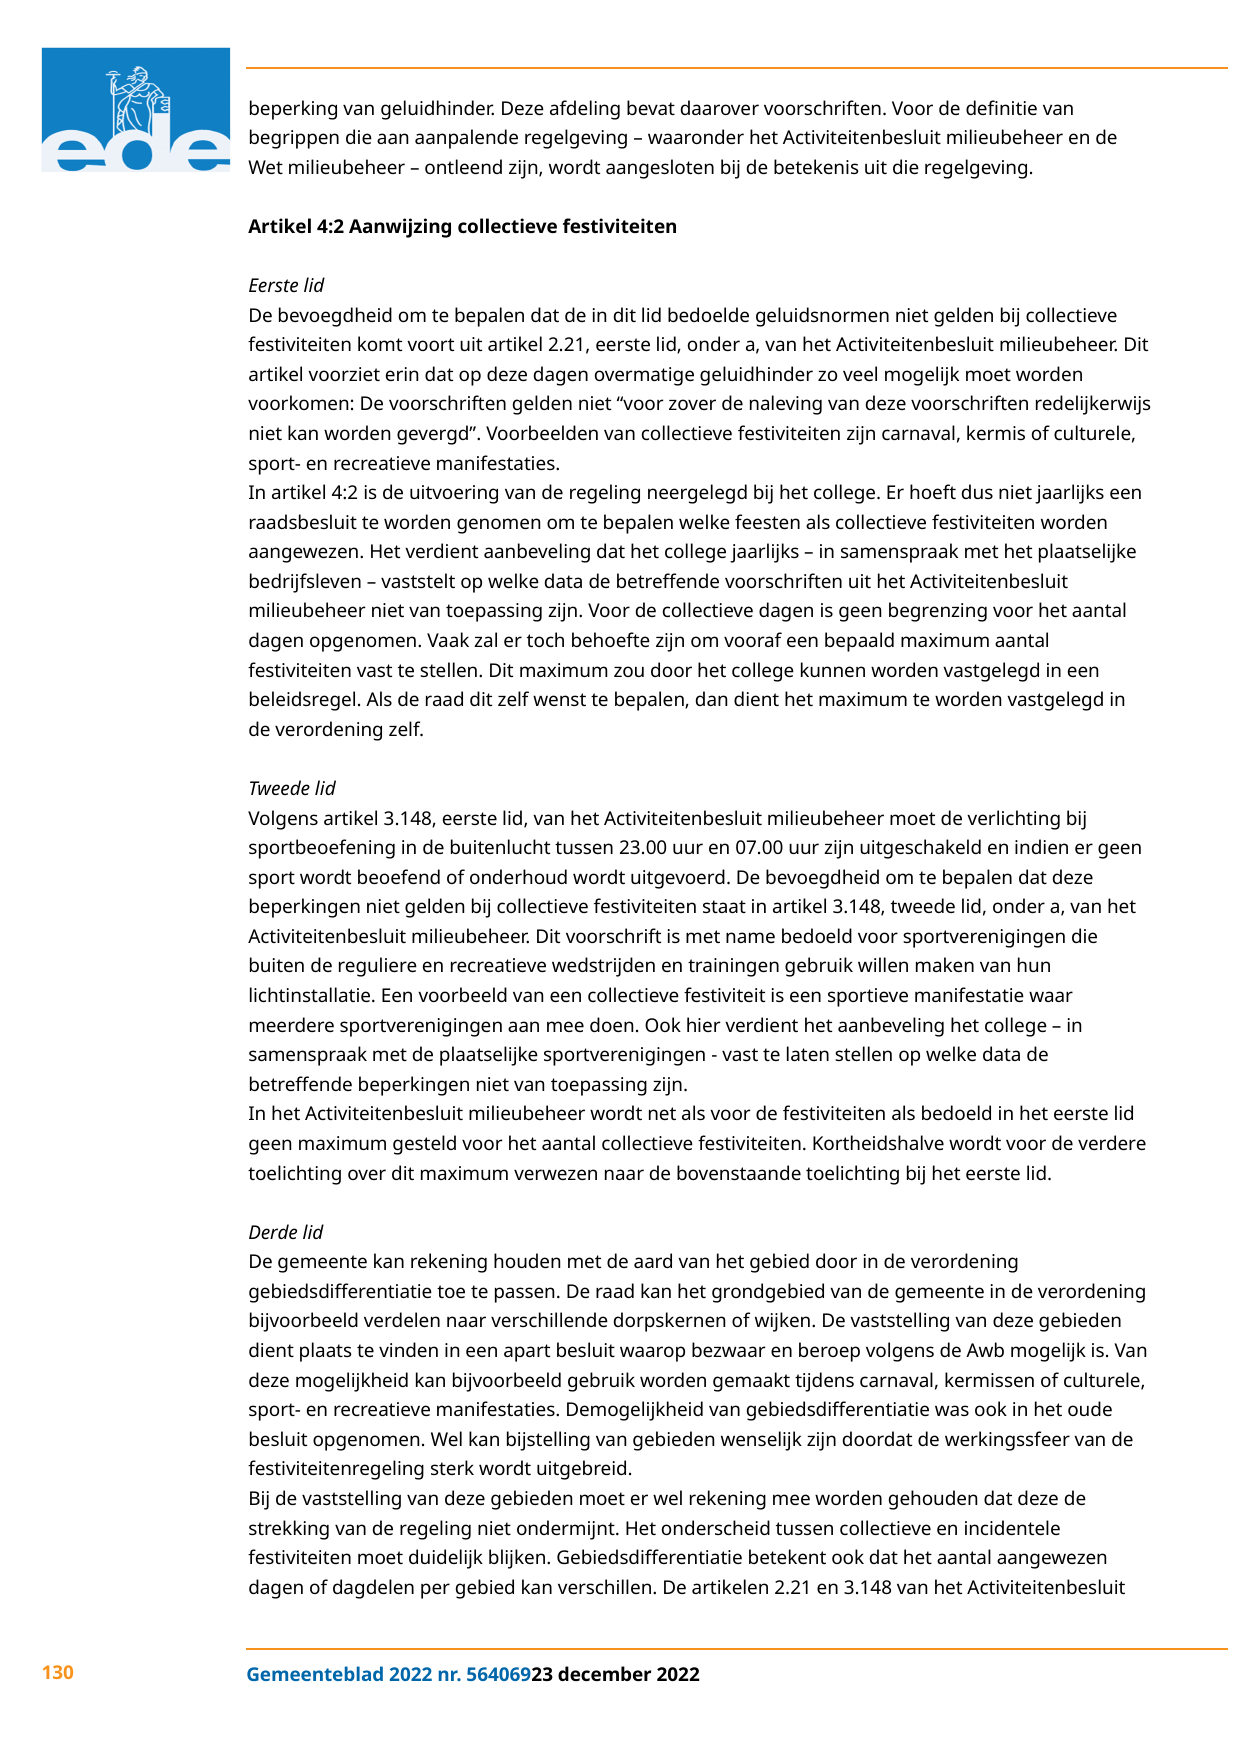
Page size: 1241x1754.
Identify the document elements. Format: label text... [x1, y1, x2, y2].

text Derde lid [248, 1219, 1152, 1245]
text De bevoegdheid om te bepalen dat de in dit lid bedoelde geluidsnormen niet gelden bij collectieve festiviteiten komt voort uit artikel 2.21, eerste lid, onder a, van het Activiteitenbesluit milieubeheer. Dit artikel voorziet erin dat op deze dagen overmatige geluidhinder zo veel mogelijk moet worden voorkomen: De voorschriften gelden niet “voor zover de naleving van deze voorschriften redelijkerwijs niet kan worden gevergd”. Voorbeelden van collectieve festiviteiten zijn carnaval, kermis of culturele, sport- en recreatieve manifestaties. [248, 302, 1152, 476]
text De gemeente kan rekening houden met de aard van het gebied door in de verordening gebiedsdifferentiatie toe te passen. De raad kan het grondgebied van de gemeente in de verordening bijvoorbeeld verdelen naar verschillende dorpskernen of wijken. De vaststelling van deze gebieden dient plaats te vinden in een apart besluit waarop bezwaar en beroep volgens de Awb mogelijk is. Van deze mogelijkheid kan bijvoorbeeld gebruik worden gemaakt tijdens carnaval, kermissen of culturele, sport- en recreatieve manifestaties. Demogelijkheid van gebiedsdifferentiatie was ook in het oude besluit opgenomen. Wel kan bijstelling van gebieden wenselijk zijn doordat de werkingssfeer van de festiviteitenregeling sterk wordt uitgebreid. [248, 1248, 1152, 1481]
text Artikel 4:2 Aanwijzing collectieve festiviteiten [248, 213, 1152, 239]
text beperking van geluidhinder. Deze afdeling bevat daarover voorschriften. Voor de definitie van begrippen die aan aanpalende regelgeving – waaronder het Activiteitenbesluit milieubeheer en de Wet milieubeheer – ontleend zijn, wordt aangesloten bij de betekenis uit die regelgeving. [248, 95, 1152, 180]
text Volgens artikel 3.148, eerste lid, van het Activiteitenbesluit milieubeheer moet de verlichting bij sportbeoefening in de buitenlucht tussen 23.00 uur en 07.00 uur zijn uitgeschakeld en indien er geen sport wordt beoefend of onderhoud wordt uitgevoerd. De bevoegdheid om te bepalen dat deze beperkingen niet gelden bij collectieve festiviteiten staat in artikel 3.148, tweede lid, onder a, van het Activiteitenbesluit milieubeheer. Dit voorschrift is met name bedoeld voor sportverenigingen die buiten de reguliere en recreatieve wedstrijden en trainingen gebruik willen maken van hun lichtinstallatie. Een voorbeeld van een collectieve festiviteit is een sportieve manifestatie waar meerdere sportverenigingen aan mee doen. Ook hier verdient het aanbeveling het college – in samenspraak met de plaatselijke sportverenigingen - vast te laten stellen op welke data de betreffende beperkingen niet van toepassing zijn. [248, 805, 1152, 1097]
text Eerste lid [248, 272, 1152, 298]
text Bij de vaststelling van deze gebieden moet er wel rekening mee worden gehouden dat deze de strekking van de regeling niet ondermijnt. Het onderscheid tussen collectieve en incidentele festiviteiten moet duidelijk blijken. Gebiedsdifferentiatie betekent ook dat het aantal aangewezen dagen of dagdelen per gebied kan verschillen. De artikelen 2.21 en 3.148 van het Activiteitenbesluit [248, 1485, 1152, 1600]
picture [41, 47, 231, 172]
text Tweede lid [248, 775, 1152, 801]
text In het Activiteitenbesluit milieubeheer wordt net als voor de festiviteiten als bedoeld in het eerste lid geen maximum gesteld voor het aantal collectieve festiviteiten. Kortheidshalve wordt voor de verdere toelichting over dit maximum verwezen naar de bovenstaande toelichting bij het eerste lid. [248, 1101, 1152, 1186]
text In artikel 4:2 is de uitvoering van de regeling neergelegd bij het college. Er hoeft dus niet jaarlijks een raadsbesluit te worden genomen om te bepalen welke feesten als collectieve festiviteiten worden aangewezen. Het verdient aanbeveling dat het college jaarlijks – in samenspraak met het plaatselijke bedrijfsleven – vaststelt op welke data de betreffende voorschriften uit het Activiteitenbesluit milieubeheer niet van toepassing zijn. Voor de collectieve dagen is geen begrenzing voor het aantal dagen opgenomen. Vaak zal er toch behoefte zijn om vooraf een bepaald maximum aantal festiviteiten vast te stellen. Dit maximum zou door het college kunnen worden vastgelegd in een beleidsregel. Als de raad dit zelf wenst te bepalen, dan dient het maximum te worden vastgelegd in de verordening zelf. [248, 479, 1152, 742]
